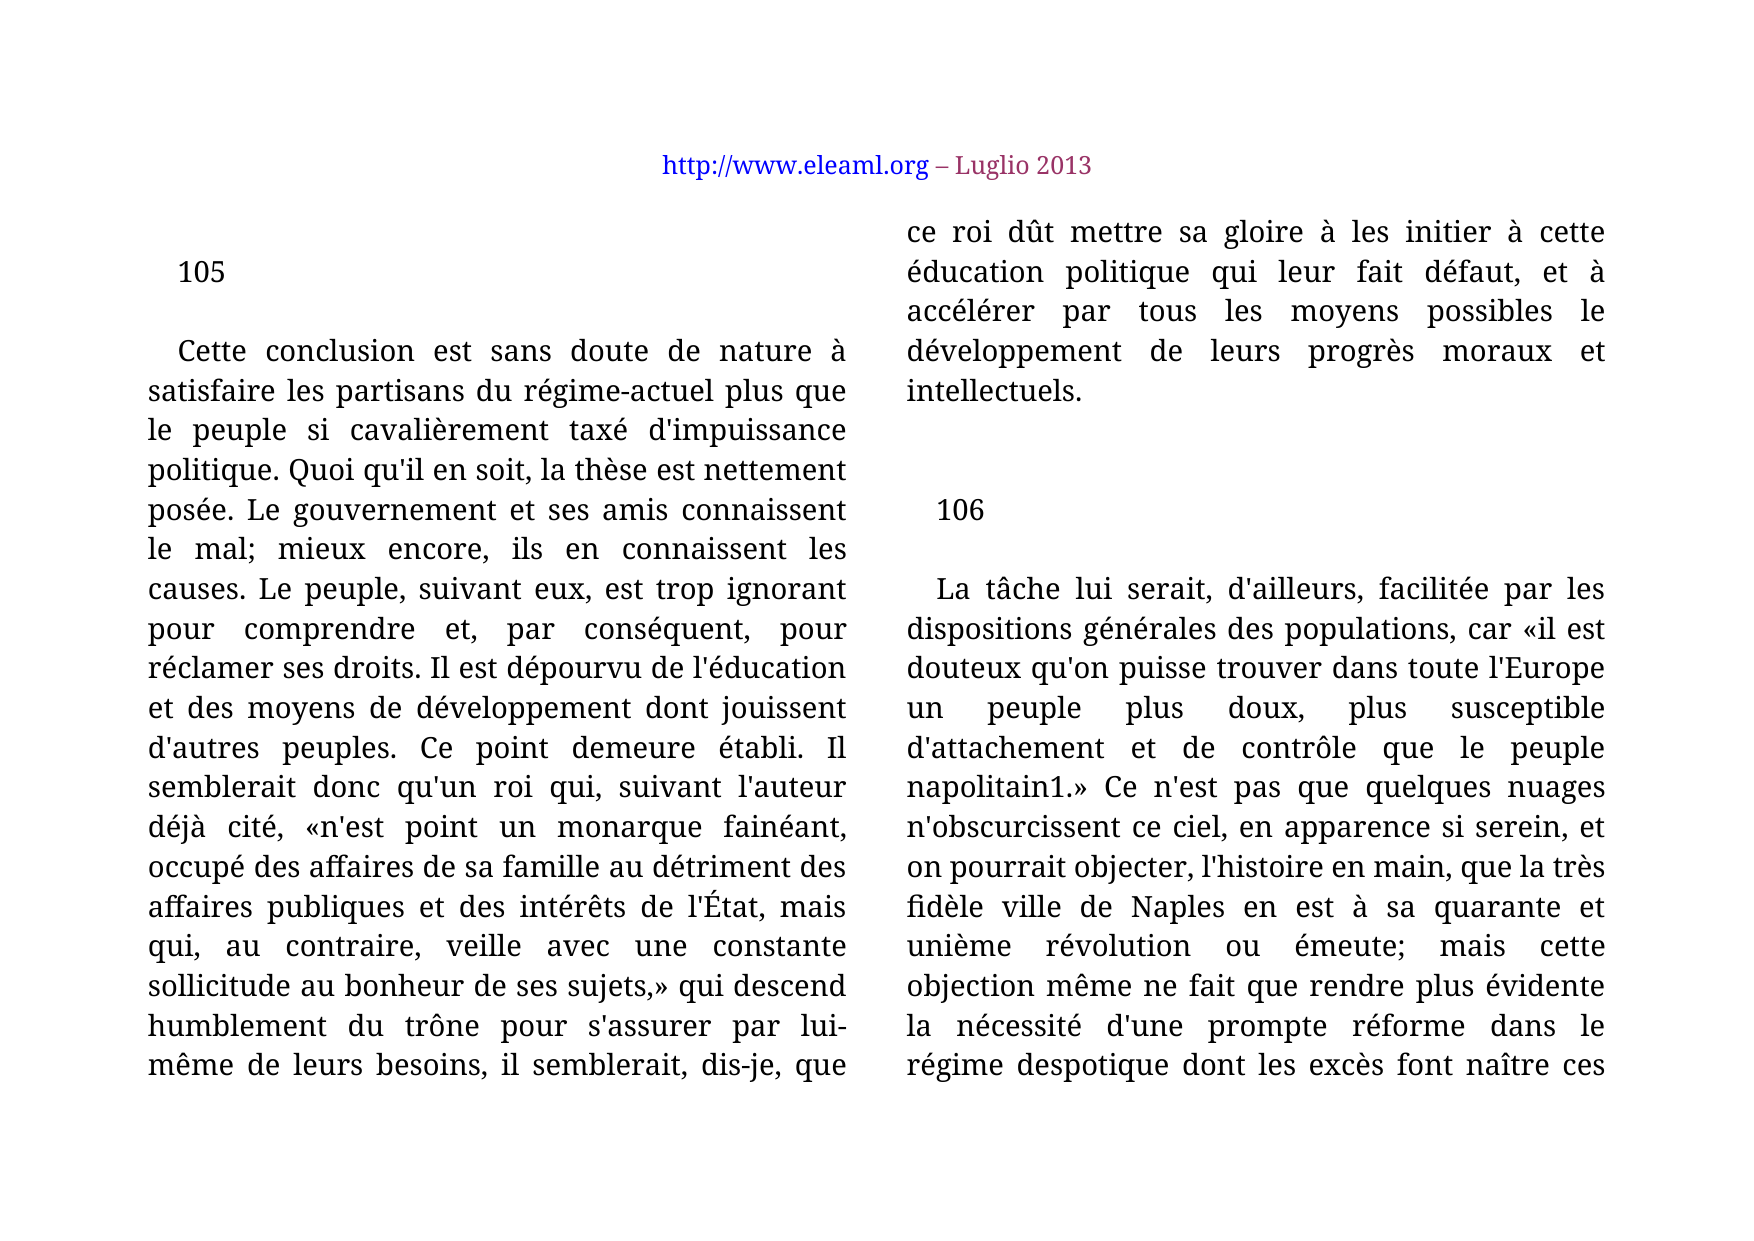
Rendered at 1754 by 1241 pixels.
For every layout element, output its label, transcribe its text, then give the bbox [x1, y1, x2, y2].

text 106 [906, 489, 1606, 529]
text Cette conclusion est sans doute de nature à satisfaire les partisans du régime-actuel plus que le peuple si cavalièrement taxé d'impuissance politique. Quoi qu'il en soit, la thèse est nettement posée. Le gouvernement et ses amis connaissent le mal; mieux encore, ils en connaissent les causes. Le peuple, suivant eux, est trop ignorant pour comprendre et, par conséquent, pour réclamer ses droits. Il est dépourvu de l'éducation et des moyens de développement dont jouissent d'autres peuples. Ce point demeure établi. Il semblerait donc qu'un roi qui, suivant l'auteur déjà cité, «n'est point un monarque fainéant, occupé des affaires de sa famille au détriment des affaires publiques et des intérêts de l'État, mais qui, au contraire, veille avec une constante sollicitude au bonheur de ses sujets,» qui descend humblement du trône pour s'assurer par lui-même de leurs besoins, il semblerait, dis-je, que [148, 330, 847, 1084]
text 105 [148, 251, 847, 291]
text La tâche lui serait, d'ailleurs, facilitée par les dispositions générales des populations, car «il est douteux qu'on puisse trouver dans toute l'Europe un peuple plus doux, plus susceptible d'attachement et de contrôle que le peuple napolitain1.» Ce n'est pas que quelques nuages n'obscurcissent ce ciel, en apparence si serein, et on pourrait objecter, l'histoire en main, que la très fidèle ville de Naples en est à sa quarante et unième révolution ou émeute; mais cette objection même ne fait que rendre plus évidente la nécessité d'une prompte réforme dans le régime despotique dont les excès font naître ces [906, 568, 1606, 1084]
text ce roi dût mettre sa gloire à les initier à cette éducation politique qui leur fait défaut, et à accélérer par tous les moyens possibles le développement de leurs progrès moraux et intellectuels. [906, 211, 1606, 409]
